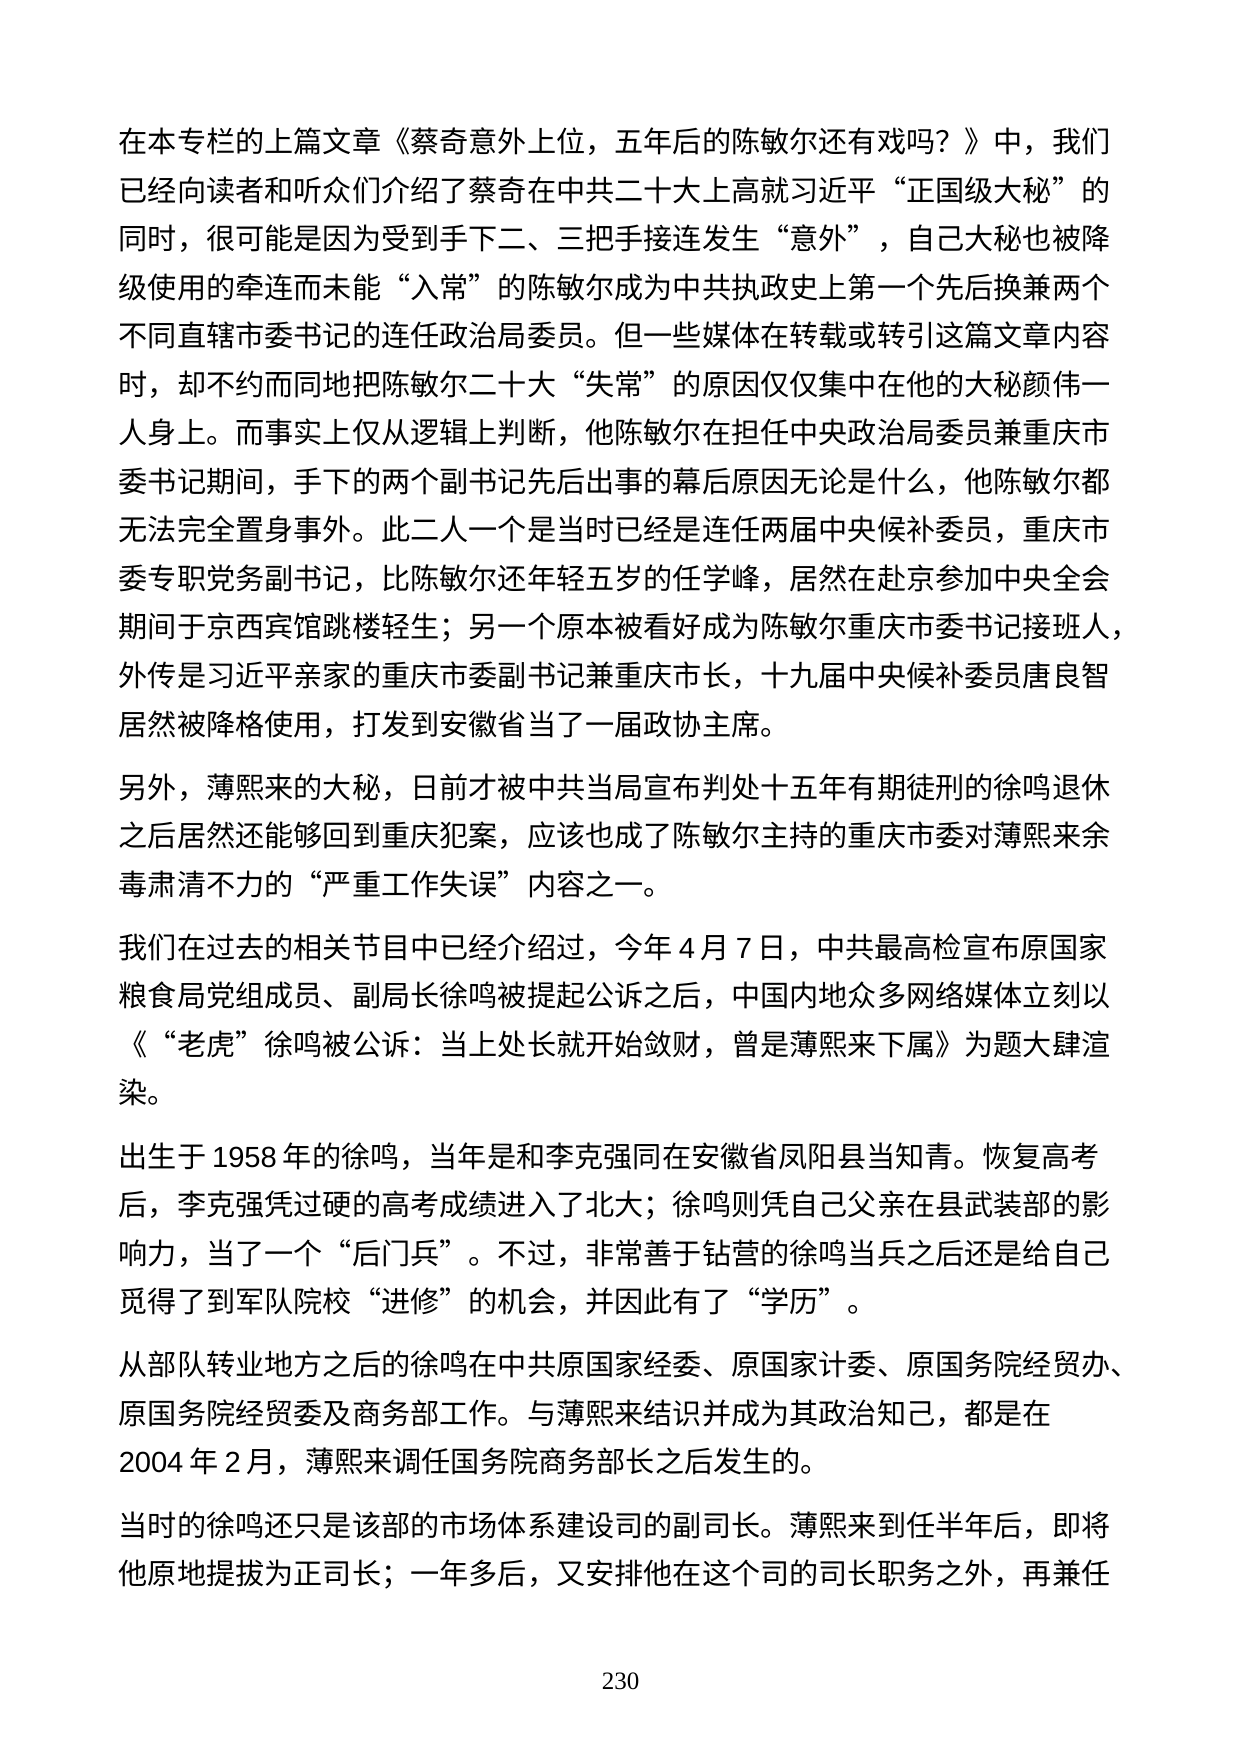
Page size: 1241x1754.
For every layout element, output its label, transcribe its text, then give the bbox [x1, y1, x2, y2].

text 出生于1958年的徐鸣，当年是和李克强同在安徽省凤阳县当知青。恢复高考后，李克强凭过硬的高考成绩进入了北大；徐鸣则凭自己父亲在县武装部的影响力，当了一个“后门兵”。不过，非常善于钻营的徐鸣当兵之后还是给自己觅得了到军队院校“进修”的机会，并因此有了“学历”。 [118, 1133, 1122, 1321]
text 在本专栏的上篇文章《蔡奇意外上位，五年后的陈敏尔还有戏吗？》中，我们已经向读者和听众们介绍了蔡奇在中共二十大上高就习近平“正国级大秘”的同时，很可能是因为受到手下二、三把手接连发生“意外”，自己大秘也被降级使用的牵连而未能“入常”的陈敏尔成为中共执政史上第一个先后换兼两个不同直辖市委书记的连任政治局委员。但一些媒体在转载或转引这篇文章内容时，却不约而同地把陈敏尔二十大“失常”的原因仅仅集中在他的大秘颜伟一人身上。而事实上仅从逻辑上判断，他陈敏尔在担任中央政治局委员兼重庆市委书记期间，手下的两个副书记先后出事的幕后原因无论是什么，他陈敏尔都无法完全置身事外。此二人一个是当时已经是连任两届中央候补委员，重庆市委专职党务副书记，比陈敏尔还年轻五岁的任学峰，居然在赴京参加中央全会期间于京西宾馆跳楼轻生；另一个原本被看好成为陈敏尔重庆市委书记接班人，外传是习近平亲家的重庆市委副书记兼重庆市长，十九届中央候补委员唐良智居然被降格使用，打发到安徽省当了一届政协主席。 [118, 118, 1122, 743]
text 我们在过去的相关节目中已经介绍过，今年4月7日，中共最高检宣布原国家粮食局党组成员、副局长徐鸣被提起公诉之后，中国内地众多网络媒体立刻以《“老虎”徐鸣被公诉：当上处长就开始敛财，曾是薄熙来下属》为题大肆渲染。 [118, 924, 1122, 1112]
text 另外，薄熙来的大秘，日前才被中共当局宣布判处十五年有期徒刑的徐鸣退休之后居然还能够回到重庆犯案，应该也成了陈敏尔主持的重庆市委对薄熙来余毒肃清不力的“严重工作失误”内容之一。 [118, 764, 1122, 903]
text 当时的徐鸣还只是该部的市场体系建设司的副司长。薄熙来到任半年后，即将他原地提拔为正司长；一年多后，又安排他在这个司的司长职务之外，再兼任 [118, 1502, 1122, 1593]
text 从部队转业地方之后的徐鸣在中共原国家经委、原国家计委、原国务院经贸办、原国务院经贸委及商务部工作。与薄熙来结识并成为其政治知己，都是在2004年2月，薄熙来调任国务院商务部长之后发生的。 [118, 1342, 1122, 1481]
